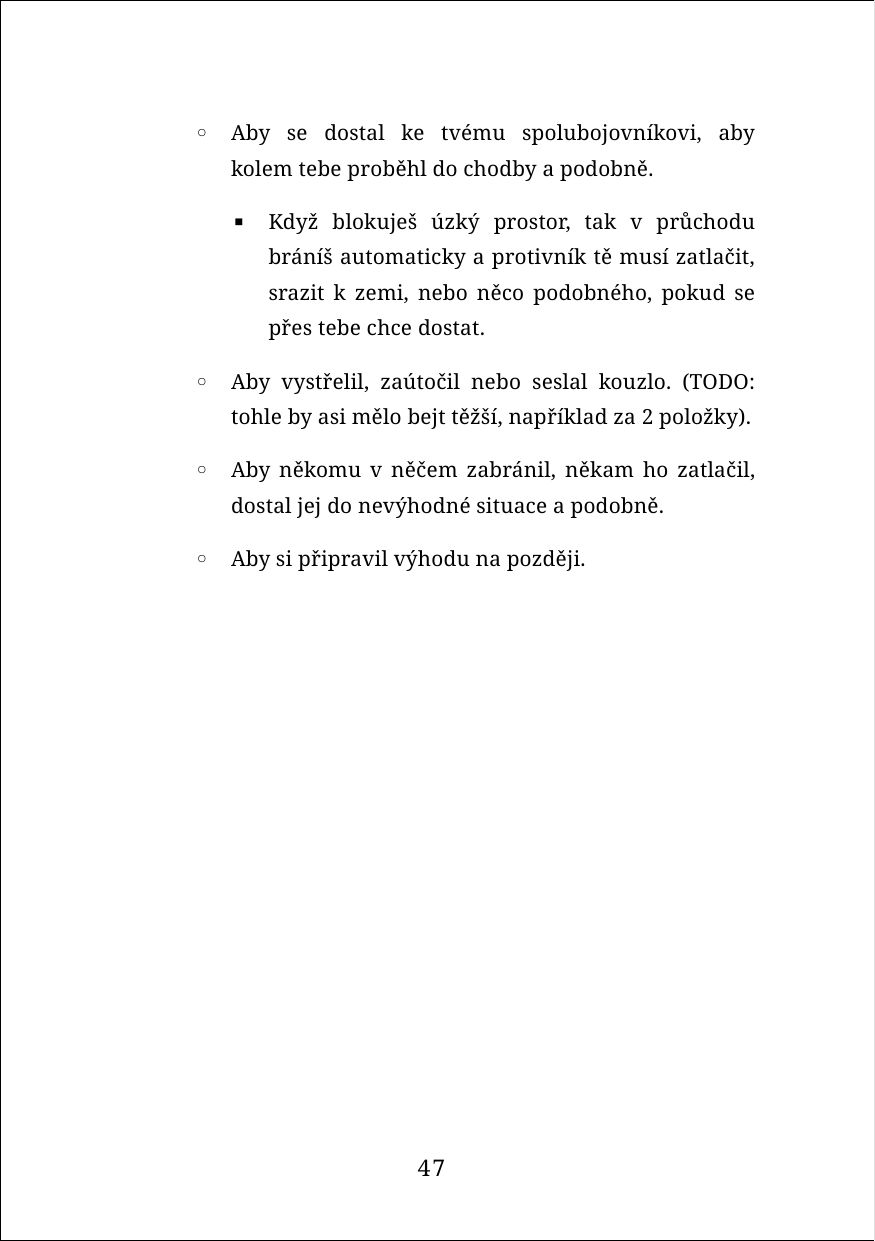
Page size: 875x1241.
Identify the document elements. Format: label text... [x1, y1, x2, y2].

list Aby někomu v něčem zabránil, někam ho zatlačil, dostal jej do nevýhodné situace a podobně. [193, 456, 756, 519]
list Aby se dostal ke tvému spolubojovníkovi, aby kolem tebe proběhl do chodby a podobně. [193, 118, 756, 182]
list Aby vystřelil, zaútočil nebo seslal kouzlo. (TODO: tohle by asi mělo bejt těžší, například za 2 položky). [193, 367, 756, 431]
list Když blokuješ úzký prostor, tak v průchodu bráníš automaticky a protivník tě musí zatlačit, srazit k zemi, nebo něco podobného, pokud se přes tebe chce dostat. [231, 207, 756, 342]
list Aby si připravil výhodu na později. [193, 544, 756, 573]
